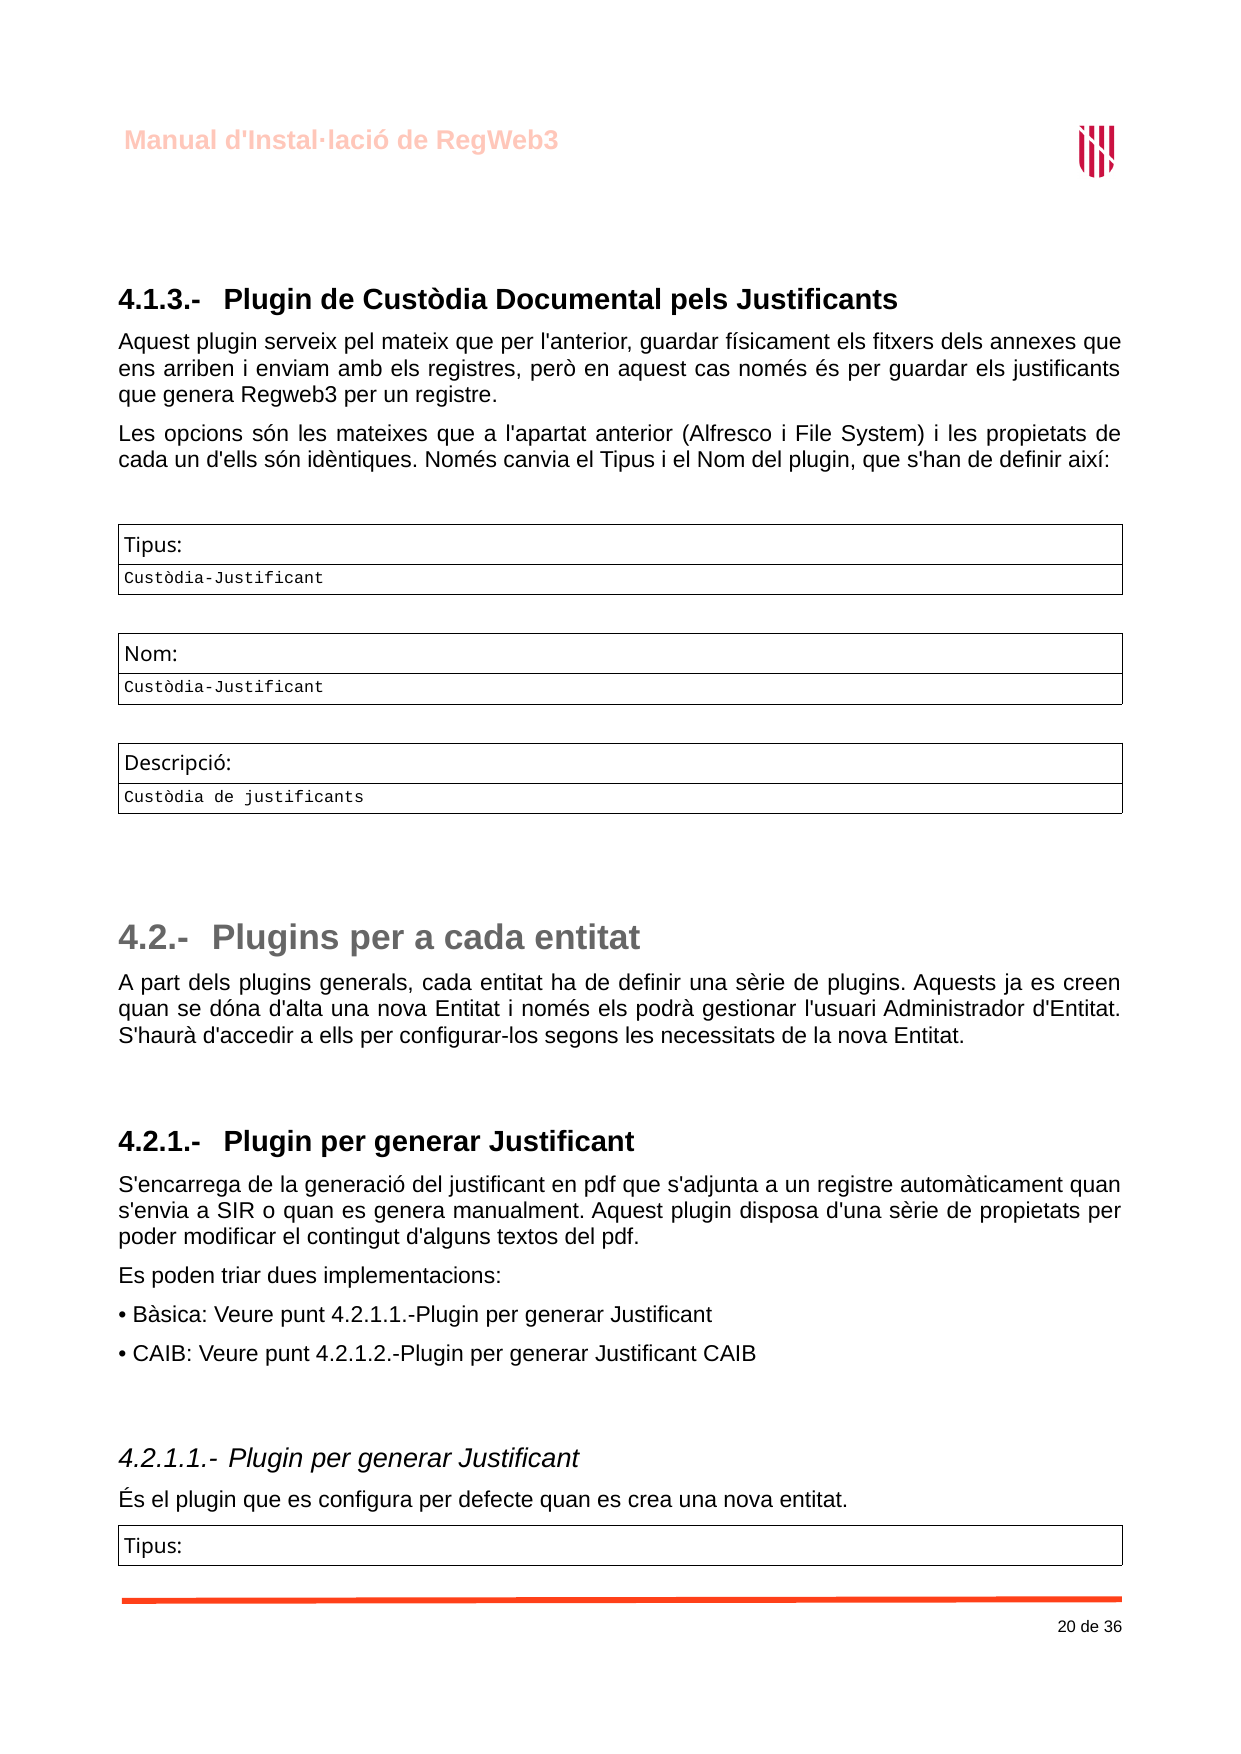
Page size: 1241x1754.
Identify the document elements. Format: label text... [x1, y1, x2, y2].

text A part dels plugins generals, cada entitat ha de definir una sèrie de plugins. Aquests ja es creen quan se dóna d'alta una nova Entitat i només els podrà gestionar l'usuari Administrador d'Entitat. S'haurà d'accedir a ells per configurar-los segons les necessitats de la nova Entitat. [118, 969, 1122, 1048]
text • CAIB: Veure punt 4.2.1.2.-Plugin per generar Justificant CAIB [118, 1340, 1122, 1366]
text Es poden triar dues implementacions: [118, 1262, 1122, 1288]
subtitle Plugin per generar Justificant [118, 1124, 1122, 1158]
subtitle Plugin per generar Justificant [118, 1442, 1122, 1474]
subtitle Plugins per a cada entitat [118, 916, 1122, 957]
picture [1076, 123, 1117, 179]
table_cell Custòdia-Justificant [119, 674, 1122, 704]
table_header Tipus: [119, 1526, 1122, 1565]
table_cell Custòdia de justificants [119, 784, 1122, 813]
table_header Tipus: [119, 525, 1122, 564]
table_cell Custòdia-Justificant [119, 565, 1122, 594]
table_header Nom: [119, 634, 1122, 673]
table_header Descripció: [119, 744, 1122, 783]
subtitle Plugin de Custòdia Documental pels Justificants [118, 282, 1122, 316]
text Aquest plugin serveix pel mateix que per l'anterior, guardar físicament els fitxers dels annexes que ens arriben i enviam amb els registres, però en aquest cas només és per guardar els justificants que genera Regweb3 per un registre. [118, 328, 1122, 407]
text És el plugin que es configura per defecte quan es crea una nova entitat. [118, 1486, 1122, 1513]
text S'encarrega de la generació del justificant en pdf que s'adjunta a un registre automàticament quan s'envia a SIR o quan es genera manualment. Aquest plugin disposa d'una sèrie de propietats per poder modificar el contingut d'alguns textos del pdf. [118, 1171, 1122, 1249]
text • Bàsica: Veure punt 4.2.1.1.-Plugin per generar Justificant [118, 1301, 1122, 1327]
text Les opcions són les mateixes que a l'apartat anterior (Alfresco i File System) i les propietats de cada un d'ells són idèntiques. Només canvia el Tipus i el Nom del plugin, que s'han de definir així: [118, 420, 1122, 472]
